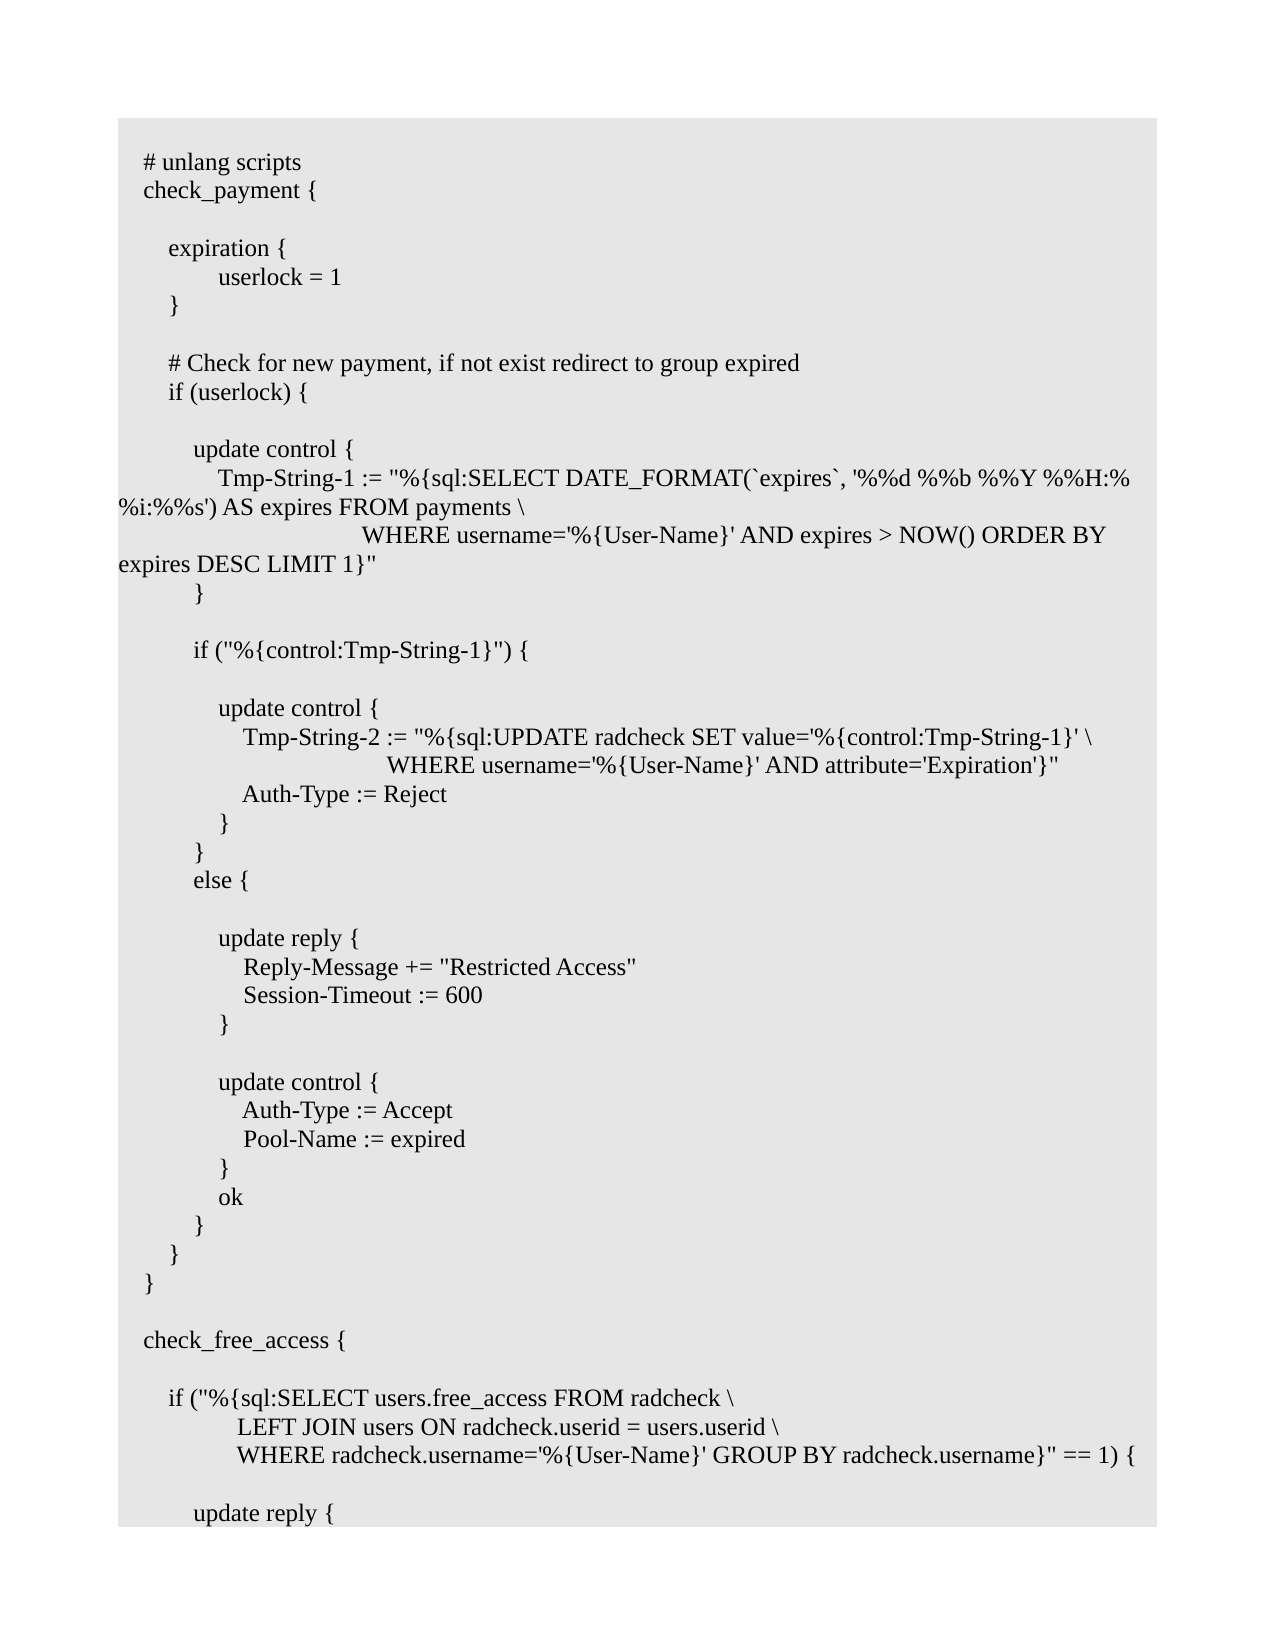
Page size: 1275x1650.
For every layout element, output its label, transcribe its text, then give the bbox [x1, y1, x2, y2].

text } [118, 1153, 1157, 1182]
text } [118, 1268, 1157, 1297]
text } [118, 1239, 1157, 1268]
text Tmp-String-2 := "%{sql:UPDATE radcheck SET value='%{control:Tmp-String-1}' \ [118, 722, 1157, 751]
text } [118, 837, 1157, 866]
text update reply { [118, 923, 1157, 952]
text } [118, 808, 1157, 837]
text } [118, 291, 1157, 319]
text check_payment { [118, 176, 1157, 204]
text else { [118, 866, 1157, 894]
text Reply-Message += "Restricted Access" [118, 952, 1157, 981]
text update control { [118, 434, 1157, 463]
text Session-Timeout := 600 [118, 981, 1157, 1009]
text update reply { [118, 1498, 1157, 1527]
text update control { [118, 1067, 1157, 1096]
text # unlang scripts [118, 147, 1157, 176]
text if ("%{sql:SELECT users.free_access FROM radcheck \ [118, 1383, 1157, 1412]
text userlock = 1 [118, 262, 1157, 291]
text } [118, 578, 1157, 607]
text check_free_access { [118, 1326, 1157, 1354]
text WHERE radcheck.username='%{User-Name}' GROUP BY radcheck.username}" == 1) { [118, 1441, 1157, 1469]
text ok [118, 1182, 1157, 1211]
text if ("%{control:Tmp-String-1}") { [118, 636, 1157, 664]
text Tmp-String-1 := "%{sql:SELECT DATE_FORMAT(`expires`, '%%d %%b %%Y %%H:%%i:%%s') AS expires FROM payments \ [118, 463, 1157, 521]
text WHERE username='%{User-Name}' AND expires > NOW() ORDER BY expires DESC LIMIT 1}" [118, 521, 1157, 578]
text LEFT JOIN users ON radcheck.userid = users.userid \ [118, 1412, 1157, 1441]
text } [118, 1211, 1157, 1239]
text WHERE username='%{User-Name}' AND attribute='Expiration'}" [118, 751, 1157, 779]
text # Check for new payment, if not exist redirect to group expired [118, 348, 1157, 377]
text } [118, 1009, 1157, 1038]
text if (userlock) { [118, 377, 1157, 406]
text Pool-Name := expired [118, 1124, 1157, 1153]
text Auth-Type := Reject [118, 779, 1157, 808]
text Auth-Type := Accept [118, 1096, 1157, 1124]
text update control { [118, 693, 1157, 722]
text expiration { [118, 233, 1157, 262]
